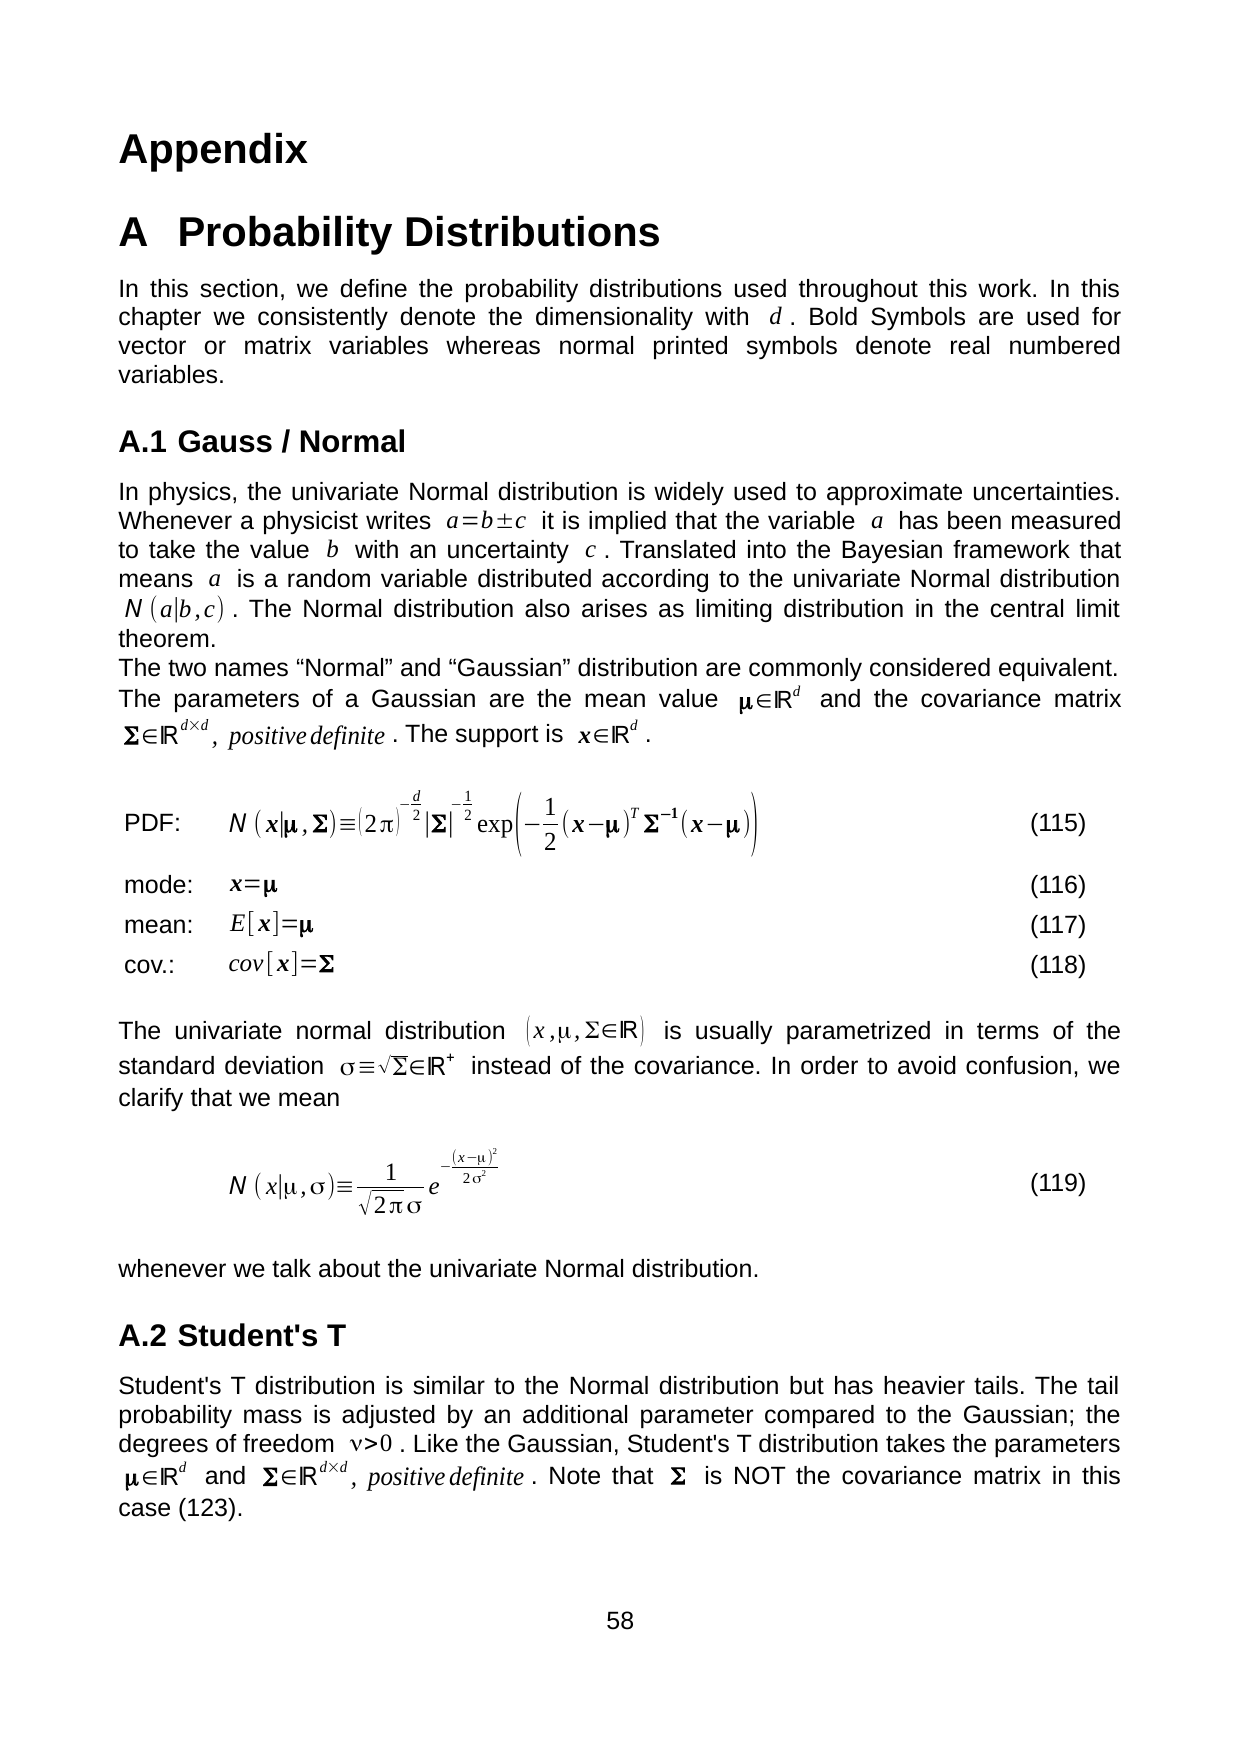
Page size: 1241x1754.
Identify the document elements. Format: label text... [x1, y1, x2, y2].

text The two names “Normal” and “Gaussian” distribution are commonly considered equivalent. [118, 653, 1122, 682]
table_cell [217, 944, 1024, 984]
table_cell mode: [118, 864, 217, 904]
table_cell [217, 904, 1024, 944]
table_cell (116) [1024, 864, 1123, 904]
table_header (115) [1024, 780, 1123, 864]
text Student's T distribution is similar to the Normal distribution but has heavier tails. The tail probability mass is adjusted by an additional parameter compared to the Gaussian; the degrees of freedom . Like the Gaussian, Student's T distribution takes the parameters and . Note that is NOT the covariance matrix in this case (123). [118, 1371, 1122, 1522]
title Probability Distributions [118, 208, 1122, 256]
text In physics, the univariate Normal distribution is widely used to approximate uncertainties. Whenever a physicist writes it is implied that the variable has been measured to take the value with an uncertainty . Translated into the Bayesian framework that means is a random variable distributed according to the univariate Normal distribution . The Normal distribution also arises as limiting distribution in the central limit theorem. [118, 477, 1122, 653]
table_cell (117) [1024, 904, 1123, 944]
title Gauss / Normal [118, 423, 1122, 459]
text In this section, we define the probability distributions used throughout this work. In this chapter we consistently denote the dimensionality with . Bold Symbols are used for vector or matrix variables whereas normal printed symbols denote real numbered variables. [118, 273, 1122, 388]
table_header (119) [1024, 1141, 1123, 1225]
text whenever we talk about the univariate Normal distribution. [118, 1253, 1122, 1282]
table_cell (118) [1024, 944, 1123, 984]
text The parameters of a Gaussian are the mean value and the covariance matrix . The support is . [118, 682, 1122, 752]
table_cell cov.: [118, 944, 217, 984]
table_cell mean: [118, 904, 217, 944]
table_header [217, 780, 1024, 864]
table_cell [217, 864, 1024, 904]
table_header PDF: [118, 780, 217, 864]
table_header [217, 1141, 1024, 1225]
table_header [118, 1141, 217, 1225]
title Student's T [118, 1317, 1122, 1353]
text The univariate normal distribution is usually parametrized in terms of the standard deviation instead of the covariance. In order to avoid confusion, we clarify that we mean [118, 1013, 1122, 1112]
